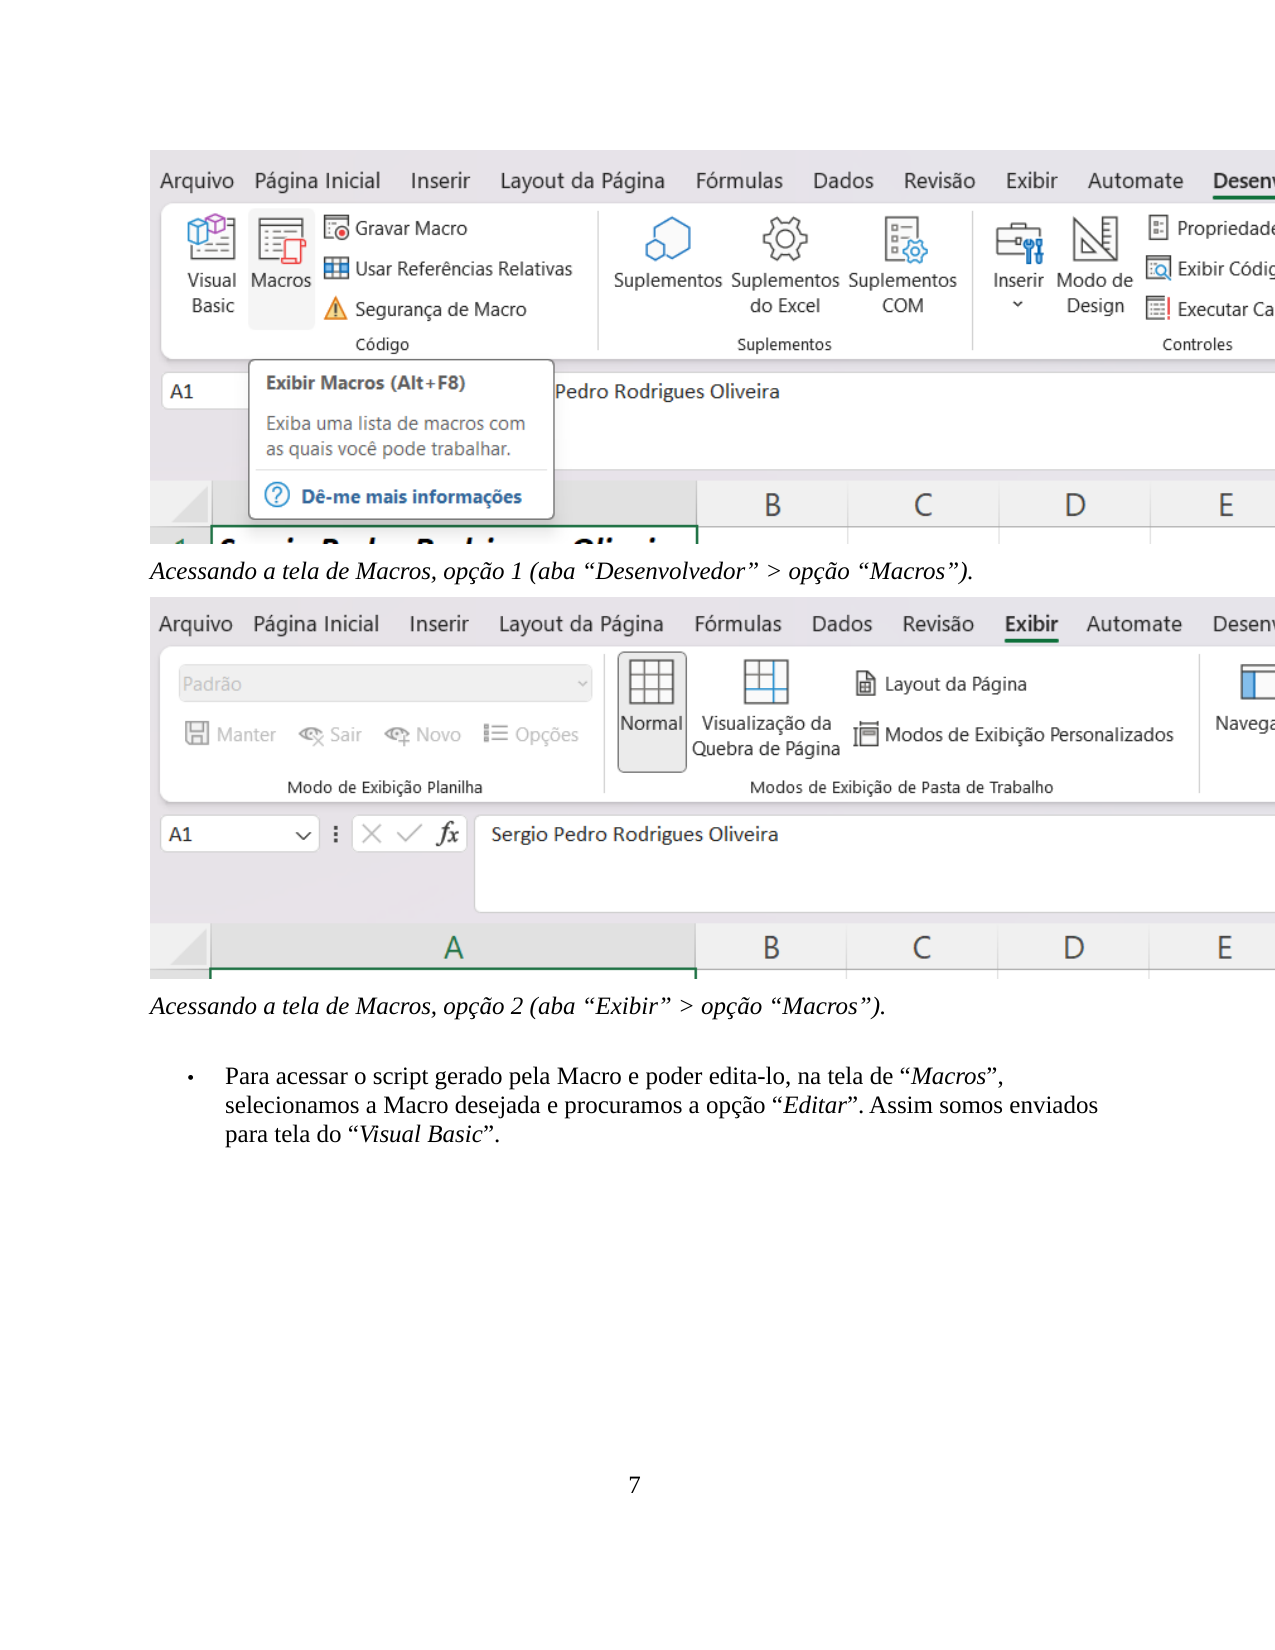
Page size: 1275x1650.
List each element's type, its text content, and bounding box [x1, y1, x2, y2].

picture [150, 597, 1275, 979]
picture [150, 150, 1275, 544]
text Acessando a tela de Macros, opção 1 (aba “Desenvolvedor” > opção “Macros”). [150, 556, 1125, 584]
text Acessando a tela de Macros, opção 2 (aba “Exibir” > opção “Macros”). [150, 991, 1125, 1020]
list Para acessar o script gerado pela Macro e poder edita-lo, na tela de “Macros”, selecionamos a Macro desejada e procuramos a opção “Editar”. Assim somos enviados para tela do “Visual Basic”. [187, 1061, 1125, 1176]
